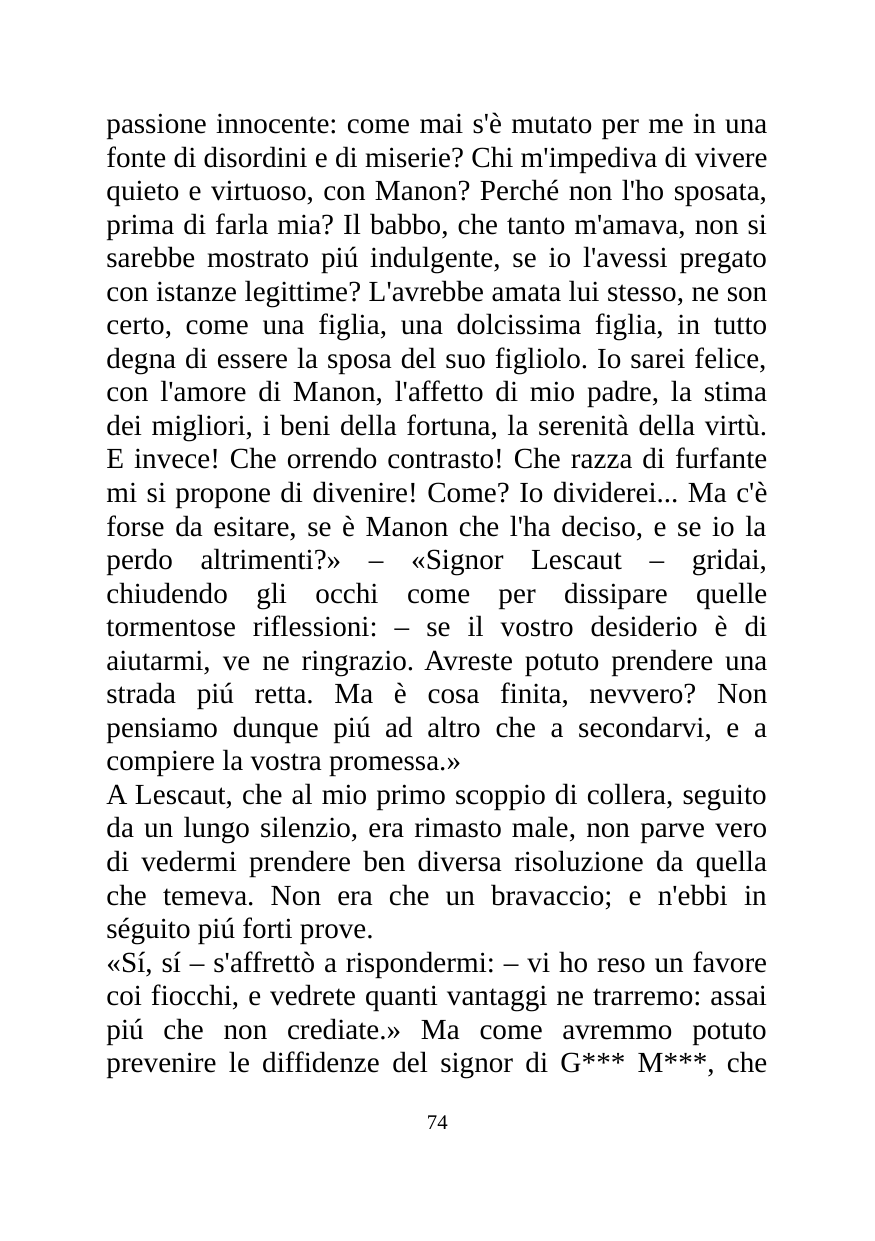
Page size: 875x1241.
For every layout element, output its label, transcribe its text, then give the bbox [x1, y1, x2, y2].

text «Sí, sí ‒ s'affrettò a rispondermi: ‒ vi ho reso un favore coi fiocchi, e vedrete quanti vantaggi ne trarremo: assai piú che non crediate.» Ma come avremmo potuto prevenire le diffidenze del signor di G*** M***, che [106, 945, 768, 1079]
text passione innocente: come mai s'è mutato per me in una fonte di disordini e di miserie? Chi m'impediva di vivere quieto e virtuoso, con Manon? Perché non l'ho sposata, prima di farla mia? Il babbo, che tanto m'amava, non si sarebbe mostrato piú indulgente, se io l'avessi pregato con istanze legittime? L'avrebbe amata lui stesso, ne son certo, come una figlia, una dolcissima figlia, in tutto degna di essere la sposa del suo figliolo. Io sarei felice, con l'amore di Manon, l'affetto di mio padre, la stima dei migliori, i beni della fortuna, la serenità della virtù. E invece! Che orrendo contrasto! Che razza di furfante mi si propone di divenire! Come? Io dividerei... Ma c'è forse da esitare, se è Manon che l'ha deciso, e se io la perdo altrimenti?» ‒ «Signor Lescaut ‒ gridai, chiudendo gli occhi come per dissipare quelle tormentose riflessioni: ‒ se il vostro desiderio è di aiutarmi, ve ne ringrazio. Avreste potuto prendere una strada piú retta. Ma è cosa finita, nevvero? Non pensiamo dunque piú ad altro che a secondarvi, e a compiere la vostra promessa.» [106, 106, 768, 777]
text A Lescaut, che al mio primo scoppio di collera, seguito da un lungo silenzio, era rimasto male, non parve vero di vedermi prendere ben diversa risoluzione da quella che temeva. Non era che un bravaccio; e n'ebbi in séguito piú forti prove. [106, 777, 768, 945]
